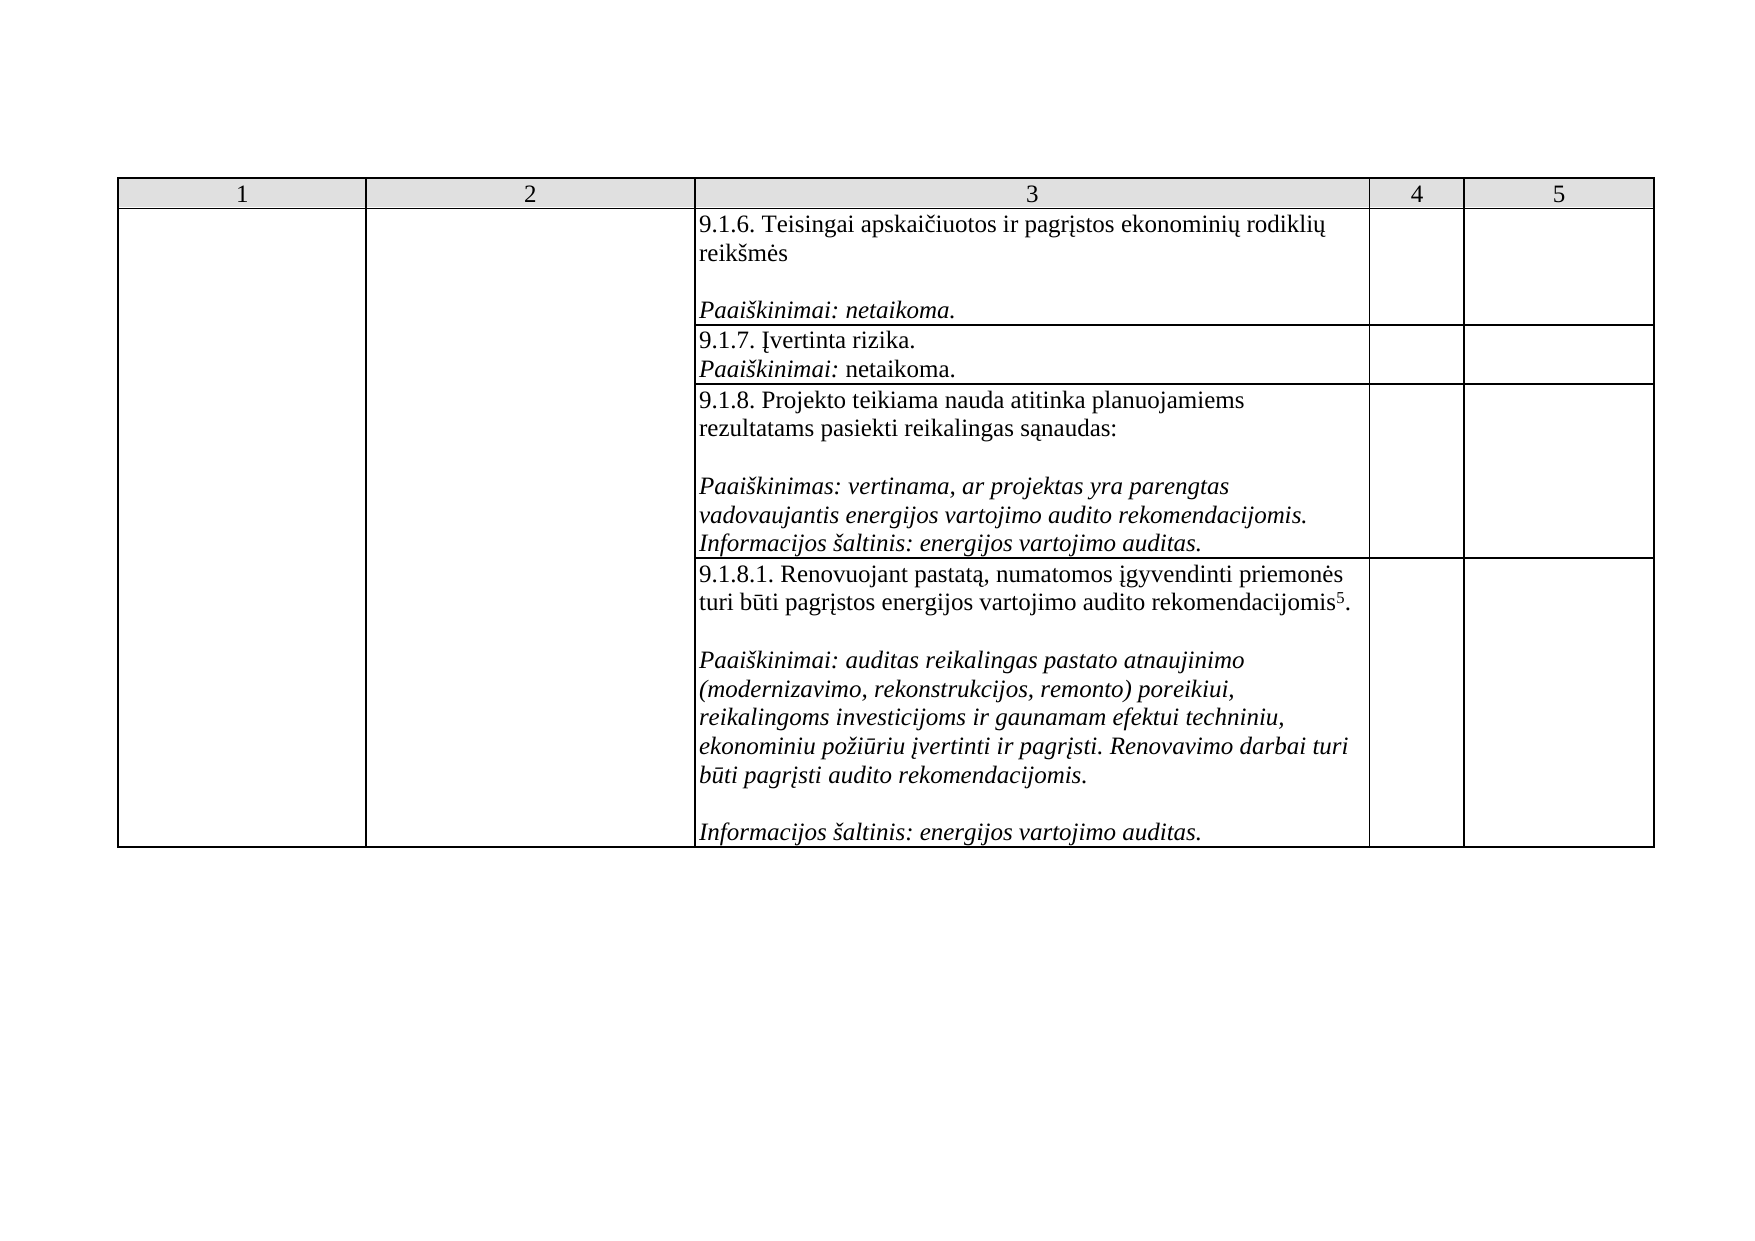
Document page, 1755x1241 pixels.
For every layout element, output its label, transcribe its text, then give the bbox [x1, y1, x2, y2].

table_header 2 [367, 179, 694, 207]
table_header 5 [1465, 179, 1653, 207]
table_cell 9.1.8. Projekto teikiama nauda atitinka planuojamiems rezultatams pasiekti reikalingas sąnaudas: Paaiškinimas: vertinama, ar projektas yra parengtas vadovaujantis energijos vartojimo audito rekomendacijomis. Informacijos šaltinis: energijos vartojimo auditas. [696, 385, 1369, 557]
table_header 4 [1370, 179, 1463, 207]
table_cell [1370, 209, 1463, 324]
table_cell [1465, 559, 1653, 846]
table_cell 9.1.8.1. Renovuojant pastatą, numatomos įgyvendinti priemonės turi būti pagrįstos energijos vartojimo audito rekomendacijomis5. Paaiškinimai: auditas reikalingas pastato atnaujinimo (modernizavimo, rekonstrukcijos, remonto) poreikiui, reikalingoms investicijoms ir gaunamam efektui techniniu, ekonominiu požiūriu įvertinti ir pagrįsti. Renovavimo darbai turi būti pagrįsti audito rekomendacijomis. Informacijos šaltinis: energijos vartojimo auditas. [696, 559, 1369, 846]
table_cell 9.1.7. Įvertinta rizika. Paaiškinimai: netaikoma. [696, 326, 1369, 383]
table_cell [1370, 385, 1463, 557]
table_cell [1370, 326, 1463, 383]
table_cell [1465, 385, 1653, 557]
table_cell [1370, 559, 1463, 846]
table_header 3 [696, 179, 1369, 207]
table_cell [119, 209, 365, 846]
table_cell 9.1.6. Teisingai apskaičiuotos ir pagrįstos ekonominių rodiklių reikšmės Paaiškinimai: netaikoma. [696, 209, 1369, 324]
table_header 1 [119, 179, 365, 207]
table_cell [1465, 326, 1653, 383]
table_cell [1465, 209, 1653, 324]
table_cell [367, 209, 694, 846]
